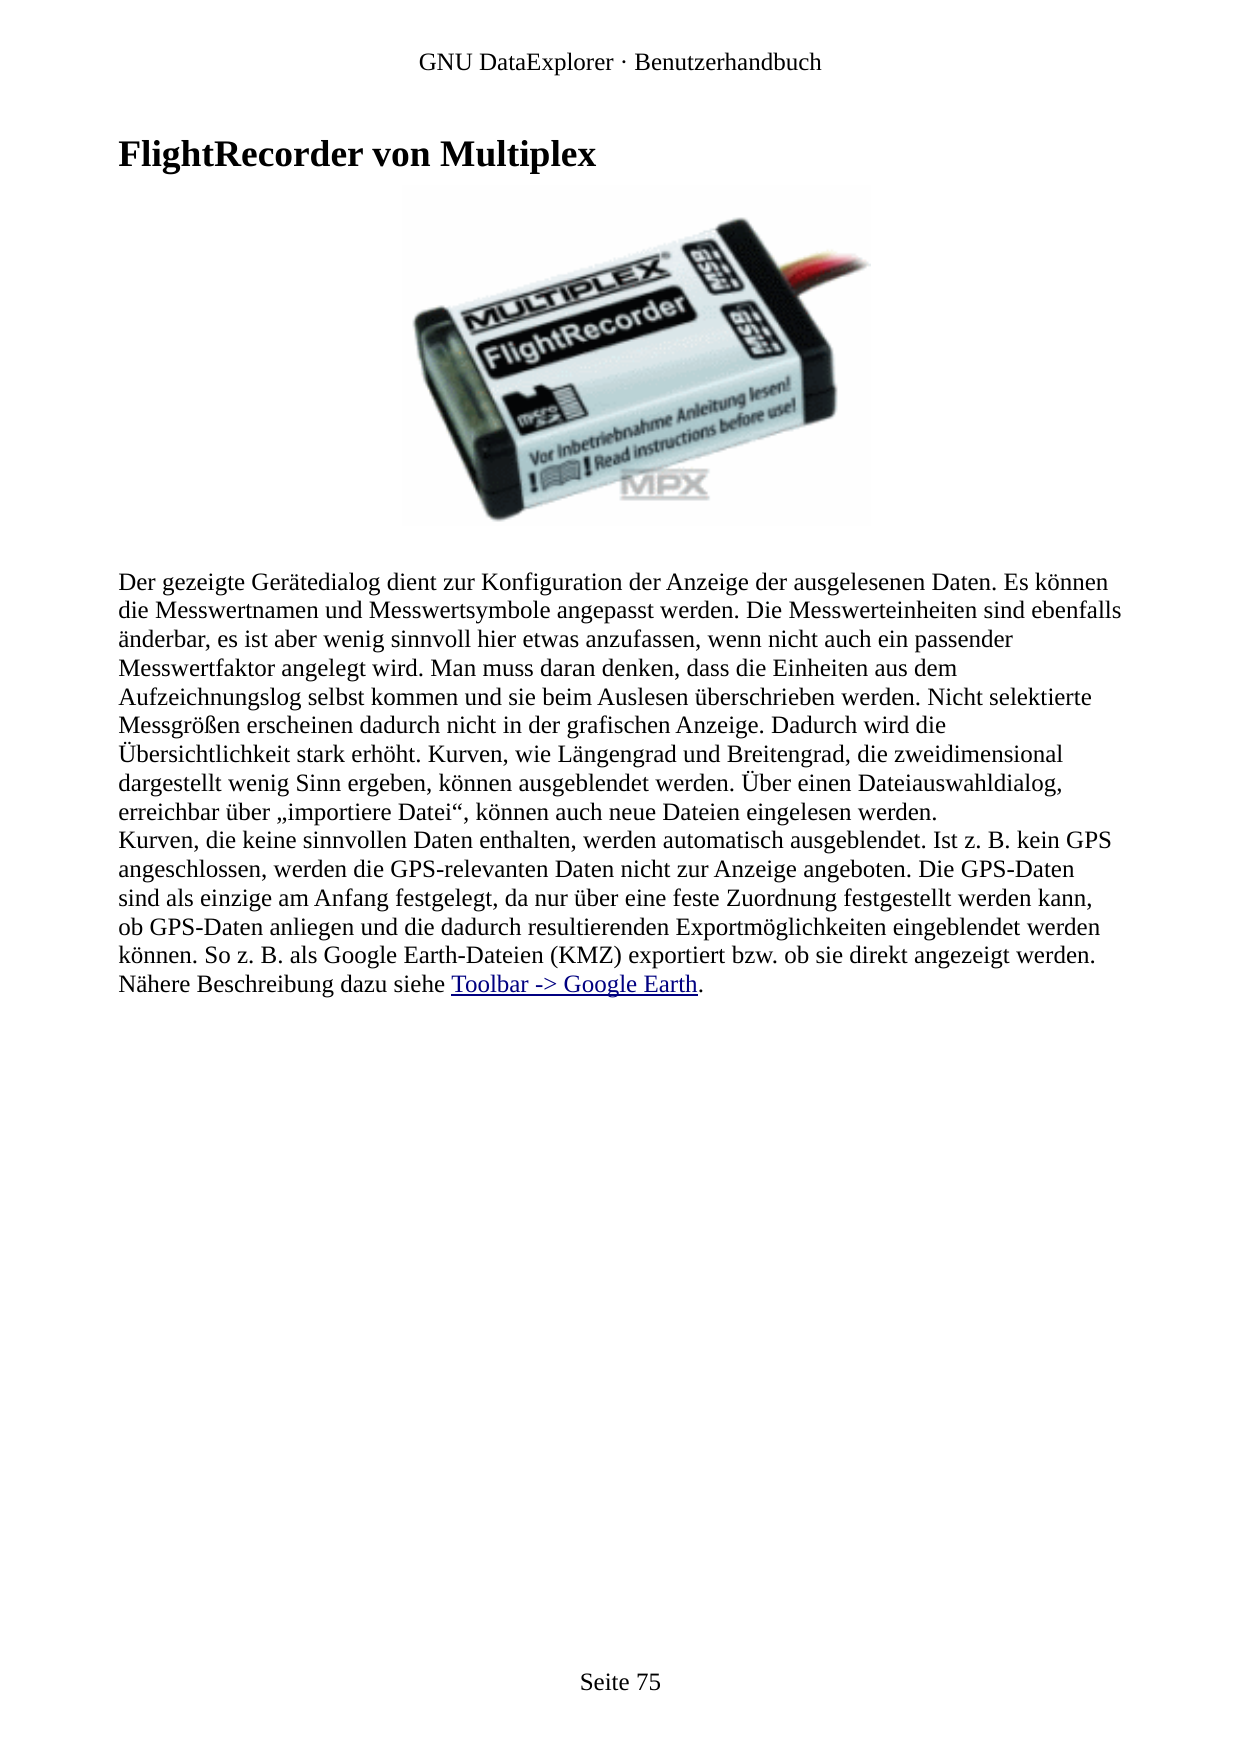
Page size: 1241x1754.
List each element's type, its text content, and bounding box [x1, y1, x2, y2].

picture [402, 185, 871, 526]
text Der gezeigte Gerätedialog dient zur Konfiguration der Anzeige der ausgelesenen Daten. Es können die Messwertnamen und Messwertsymbole angepasst werden. Die Messwerteinheiten sind ebenfalls änderbar, es ist aber wenig sinnvoll hier etwas anzufassen, wenn nicht auch ein passender Messwertfaktor angelegt wird. Man muss daran denken, dass die Einheiten aus dem Aufzeichnungslog selbst kommen und sie beim Auslesen überschrieben werden. Nicht selektierte Messgrößen erscheinen dadurch nicht in der grafischen Anzeige. Dadurch wird die Übersichtlichkeit stark erhöht. Kurven, wie Längengrad und Breitengrad, die zweidimensional dargestellt wenig Sinn ergeben, können ausgeblendet werden. Über einen Dateiauswahldialog, erreichbar über „importiere Datei“, können auch neue Dateien eingelesen werden. Kurven, die keine sinnvollen Daten enthalten, werden automatisch ausgeblendet. Ist z. B. kein GPS angeschlossen, werden die GPS-relevanten Daten nicht zur Anzeige angeboten. Die GPS-Daten sind als einzige am Anfang festgelegt, da nur über eine feste Zuordnung festgestellt werden kann, ob GPS-Daten anliegen und die dadurch resultierenden Exportmöglichkeiten eingeblendet werden können. So z. B. als Google Earth-Dateien (KMZ) exportiert bzw. ob sie direkt angezeigt werden. Nähere Beschreibung dazu siehe Toolbar -> Google Earth. [118, 567, 1122, 998]
subtitle FlightRecorder von Multiplex [118, 131, 1122, 174]
